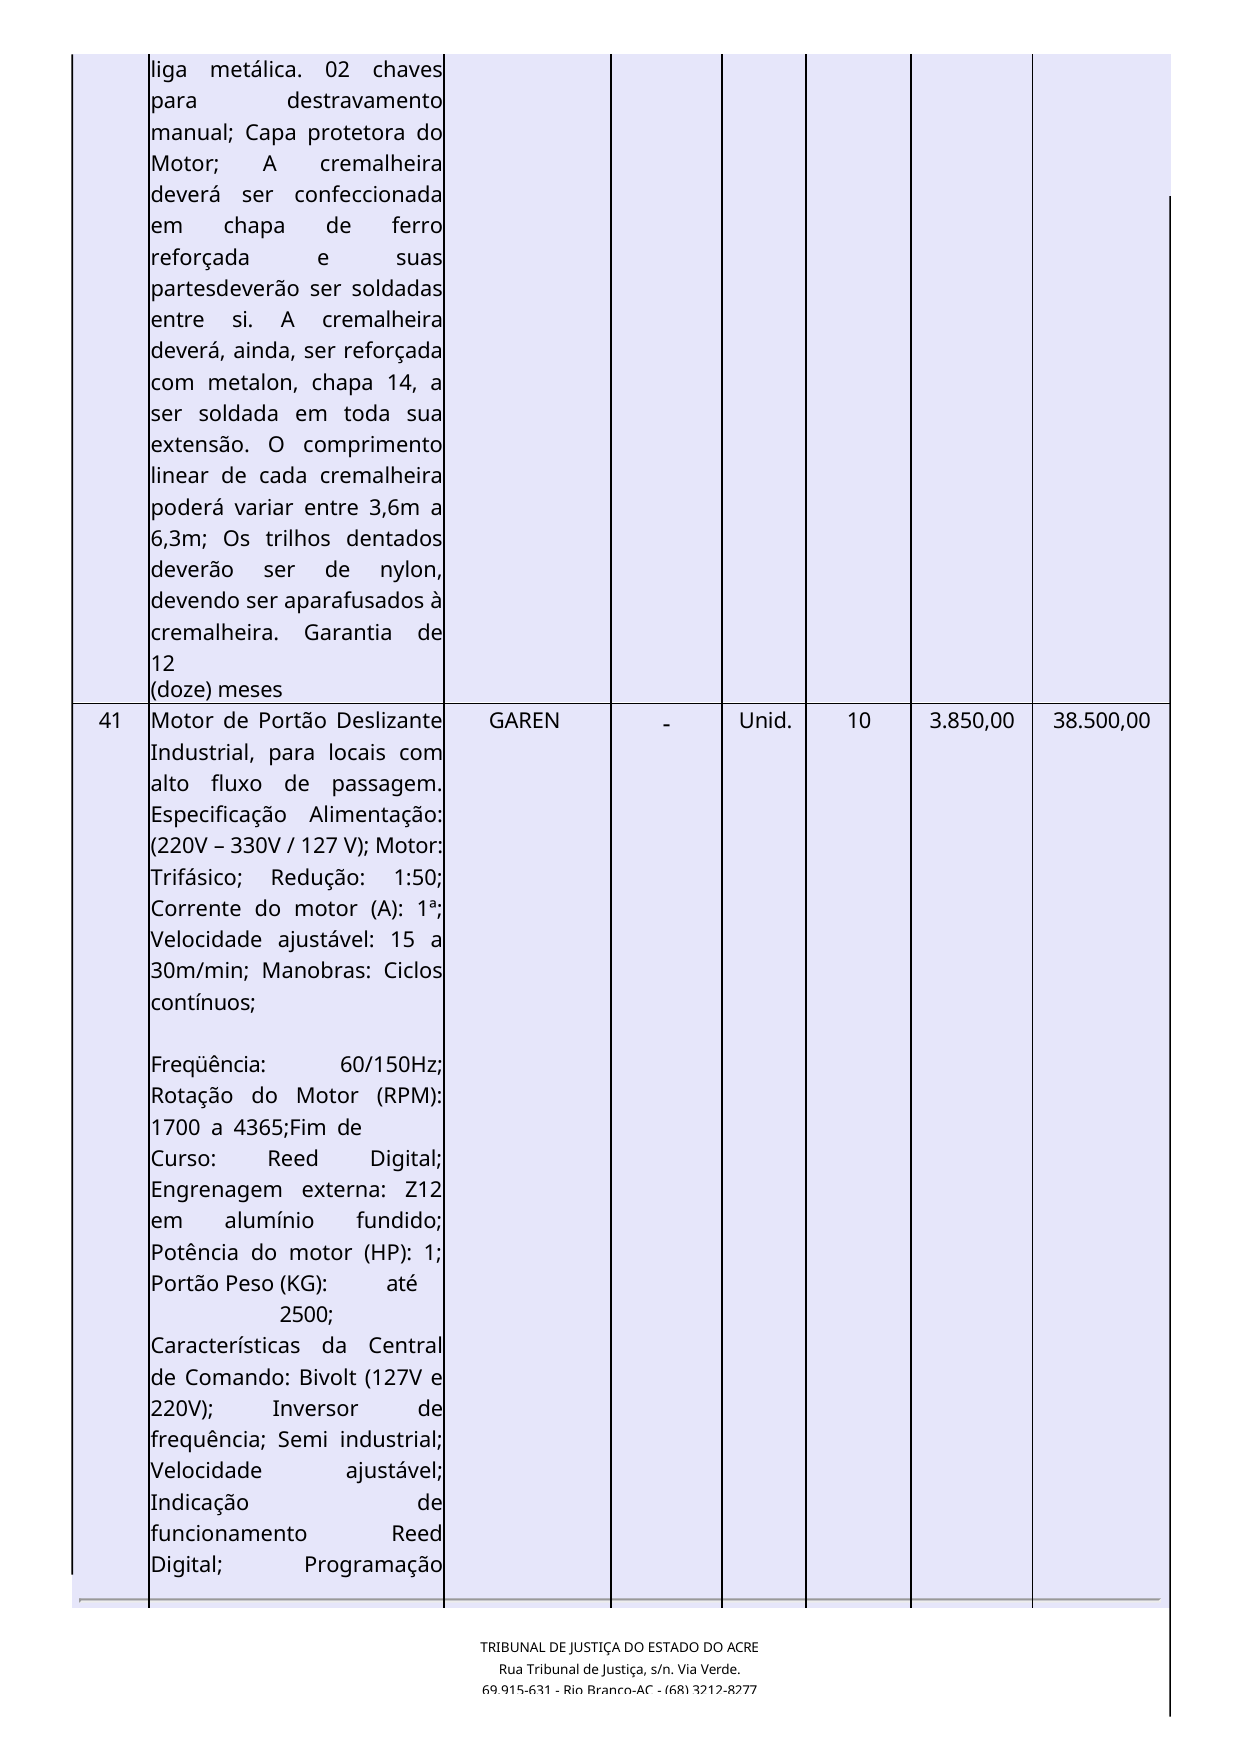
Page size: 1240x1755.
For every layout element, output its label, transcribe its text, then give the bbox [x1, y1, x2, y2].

table_header liga metálica. 02 chaves para destravamento manual; Capa protetora do Motor; A cremalheira deverá ser confeccionada em chapa de ferro reforçada e suas partesdeverão ser soldadas entre si. A cremalheira deverá, ainda, ser reforçada com metalon, chapa 14, a ser soldada em toda sua extensão. O comprimento linear de cada cremalheira poderá variar entre 3,6m a 6,3m; Os trilhos dentados deverão ser de nylon, devendo ser aparafusados à cremalheira. Garantia de 12 (doze) meses [150, 54, 443, 702]
table_cell [807, 1603, 910, 1608]
table_cell Motor de Portão Deslizante Industrial, para locais com alto fluxo de passagem. Especiﬁcação Alimentação: (220V – 330V / 127 V); Motor: Trifásico; Redução: 1:50; Corrente do motor (A): 1ª; Velocidade ajustável: 15 a 30m/min; Manobras: Ciclos contínuos; Freqüência: 60/150Hz; Rotação do Motor (RPM): 1700 a 4365;Fim de Curso: Reed Digital; Engrenagem externa: Z12 em alumínio fundido; Potência do motor (HP): 1; Portão Peso (KG): até 2500; Características da Central de Comando: Bivolt (127V e 220V); Inversor de frequência; Semi industrial; Velocidade ajustável; Indicação de funcionamento Reed Digital; Programação [150, 704, 443, 1598]
table_header [912, 54, 1032, 702]
table_cell 3.850,00 [912, 704, 1032, 1598]
table_cell Unid. [723, 704, 805, 1598]
table_cell 38.500,00 [1033, 704, 1169, 1608]
table_header [445, 54, 610, 702]
table_cell [445, 1603, 610, 1608]
table_cell [723, 1603, 805, 1608]
table_header [612, 54, 721, 702]
table_cell [912, 1603, 1032, 1608]
table_header [74, 54, 148, 702]
table_header [723, 54, 805, 702]
table_cell - [612, 704, 721, 1598]
table_cell 10 [807, 704, 910, 1598]
table_cell 41 [72, 704, 148, 1608]
table_header [807, 54, 910, 702]
table_cell GAREN [445, 704, 610, 1598]
table_cell - [612, 1603, 721, 1608]
table_header [1033, 54, 1171, 702]
